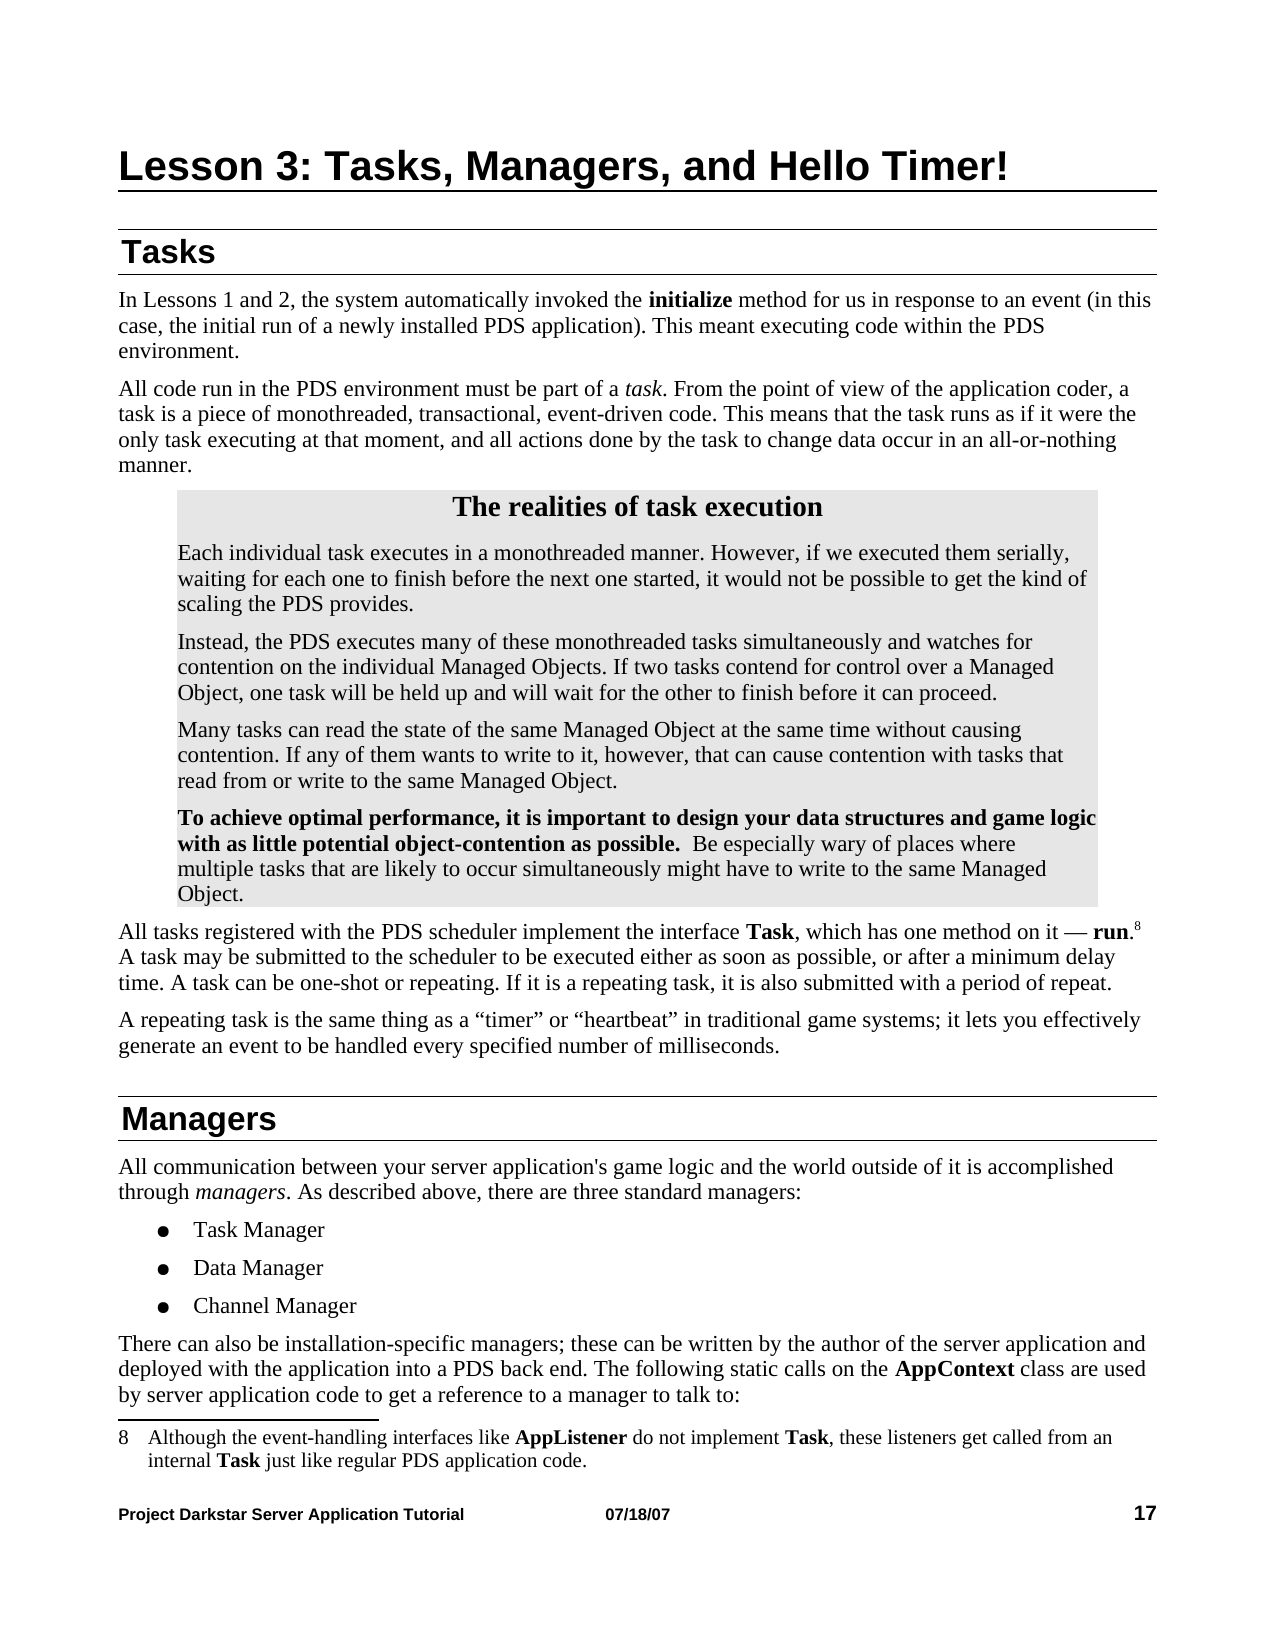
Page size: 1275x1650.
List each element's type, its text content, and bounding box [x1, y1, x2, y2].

list Data Manager [156, 1255, 1157, 1280]
text There can also be installation-specific managers; these can be written by the author of the server application and deployed with the application into a PDS back end. The following static calls on the AppContext class are used by server application code to get a reference to a manager to talk to: [118, 1331, 1157, 1407]
list Channel Manager [156, 1293, 1157, 1318]
list Task Manager [156, 1217, 1157, 1242]
subtitle Tasks [118, 230, 1157, 274]
subtitle Lesson 3: Tasks, Managers, and Hello Timer! [118, 143, 1157, 190]
text Many tasks can read the state of the same Managed Object at the same time without causing contention. If any of them wants to write to it, however, that can cause contention with tasks that read from or write to the same Managed Object. [177, 717, 1098, 793]
text In Lessons 1 and 2, the system automatically invoked the initialize method for us in response to an event (in this case, the initial run of a newly installed PDS application). This meant executing code within the PDS environment. [118, 287, 1157, 363]
text Instead, the PDS executes many of these monothreaded tasks simultaneously and watches for contention on the individual Managed Objects. If two tasks contend for control over a Managed Object, one task will be held up and will wait for the other to finish before it can proceed. [177, 629, 1098, 705]
text Although the event-handling interfaces like AppListener do not implement Task, these listeners get called from an internal Task just like regular PDS application code. [118, 1426, 1157, 1472]
text A repeating task is the same thing as a “timer” or “heartbeat” in traditional game systems; it lets you effectively generate an event to be handled every specified number of milliseconds. [118, 1007, 1157, 1058]
text Each individual task executes in a monothreaded manner. However, if we executed them serially, waiting for each one to finish before the next one started, it would not be possible to get the kind of scaling the PDS provides. [177, 540, 1098, 617]
text All communication between your server application's game logic and the world outside of it is accomplished through managers. As described above, there are three standard managers: [118, 1154, 1157, 1204]
text All code run in the PDS environment must be part of a task. From the point of view of the application coder, a task is a piece of monothreaded, transactional, event-driven code. This means that the task runs as if it were the only task executing at that moment, and all actions done by the task to change data occur in an all-or-nothing manner. [118, 376, 1157, 478]
subtitle Managers [118, 1097, 1157, 1140]
title The realities of task execution [177, 490, 1098, 522]
text All tasks registered with the PDS scheduler implement the interface Task, which has one method on it — run. A task may be submitted to the scheduler to be executed either as soon as possible, or after a minimum delay time. A task can be one-shot or repeating. If it is a repeating task, it is also submitted with a period of repeat. [118, 919, 1157, 995]
text To achieve optimal performance, it is important to design your data structures and game logic with as little potential object-contention as possible. Be especially wary of places where multiple tasks that are likely to occur simultaneously might have to write to the same Managed Object. [177, 805, 1098, 907]
